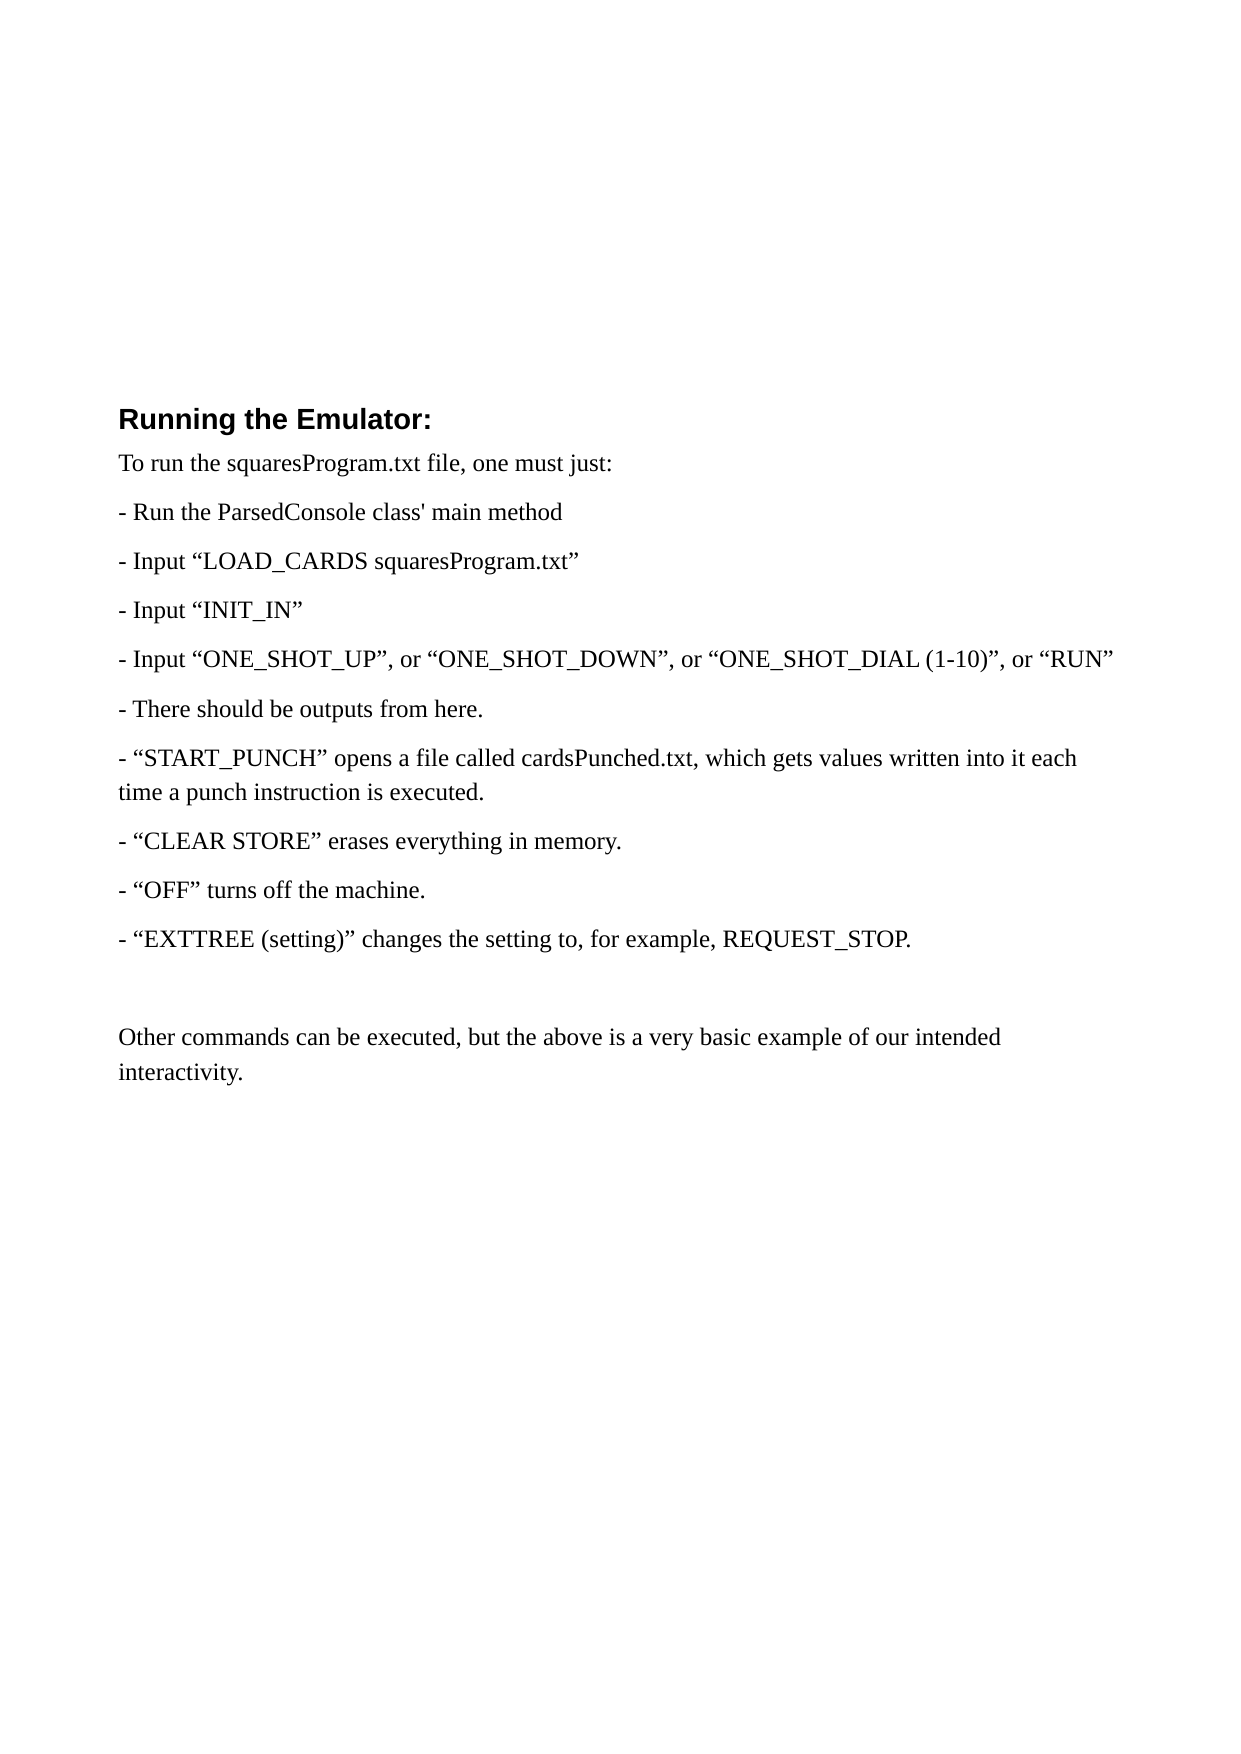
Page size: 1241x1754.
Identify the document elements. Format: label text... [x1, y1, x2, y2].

text - “EXTTREE (setting)” changes the setting to, for example, REQUEST_STOP. [118, 924, 1122, 953]
text - “OFF” turns off the machine. [118, 875, 1122, 904]
text - There should be outputs from here. [118, 694, 1122, 722]
text - Input “INIT_IN” [118, 596, 1122, 624]
text To run the squaresProgram.txt file, one must just: [118, 448, 1122, 477]
text - Input “LOAD_CARDS squaresProgram.txt” [118, 546, 1122, 575]
text - “START_PUNCH” opens a file called cardsPunched.txt, which gets values written into it each time a punch instruction is executed. [118, 743, 1122, 806]
text - “CLEAR STORE” erases everything in memory. [118, 826, 1122, 855]
text - Run the ParsedConsole class' main method [118, 497, 1122, 526]
subtitle Running the Emulator: [118, 402, 1122, 436]
text - Input “ONE_SHOT_UP”, or “ONE_SHOT_DOWN”, or “ONE_SHOT_DIAL (1-10)”, or “RUN” [118, 644, 1122, 673]
text Other commands can be executed, but the above is a very basic example of our intended interactivity. [118, 1022, 1122, 1086]
